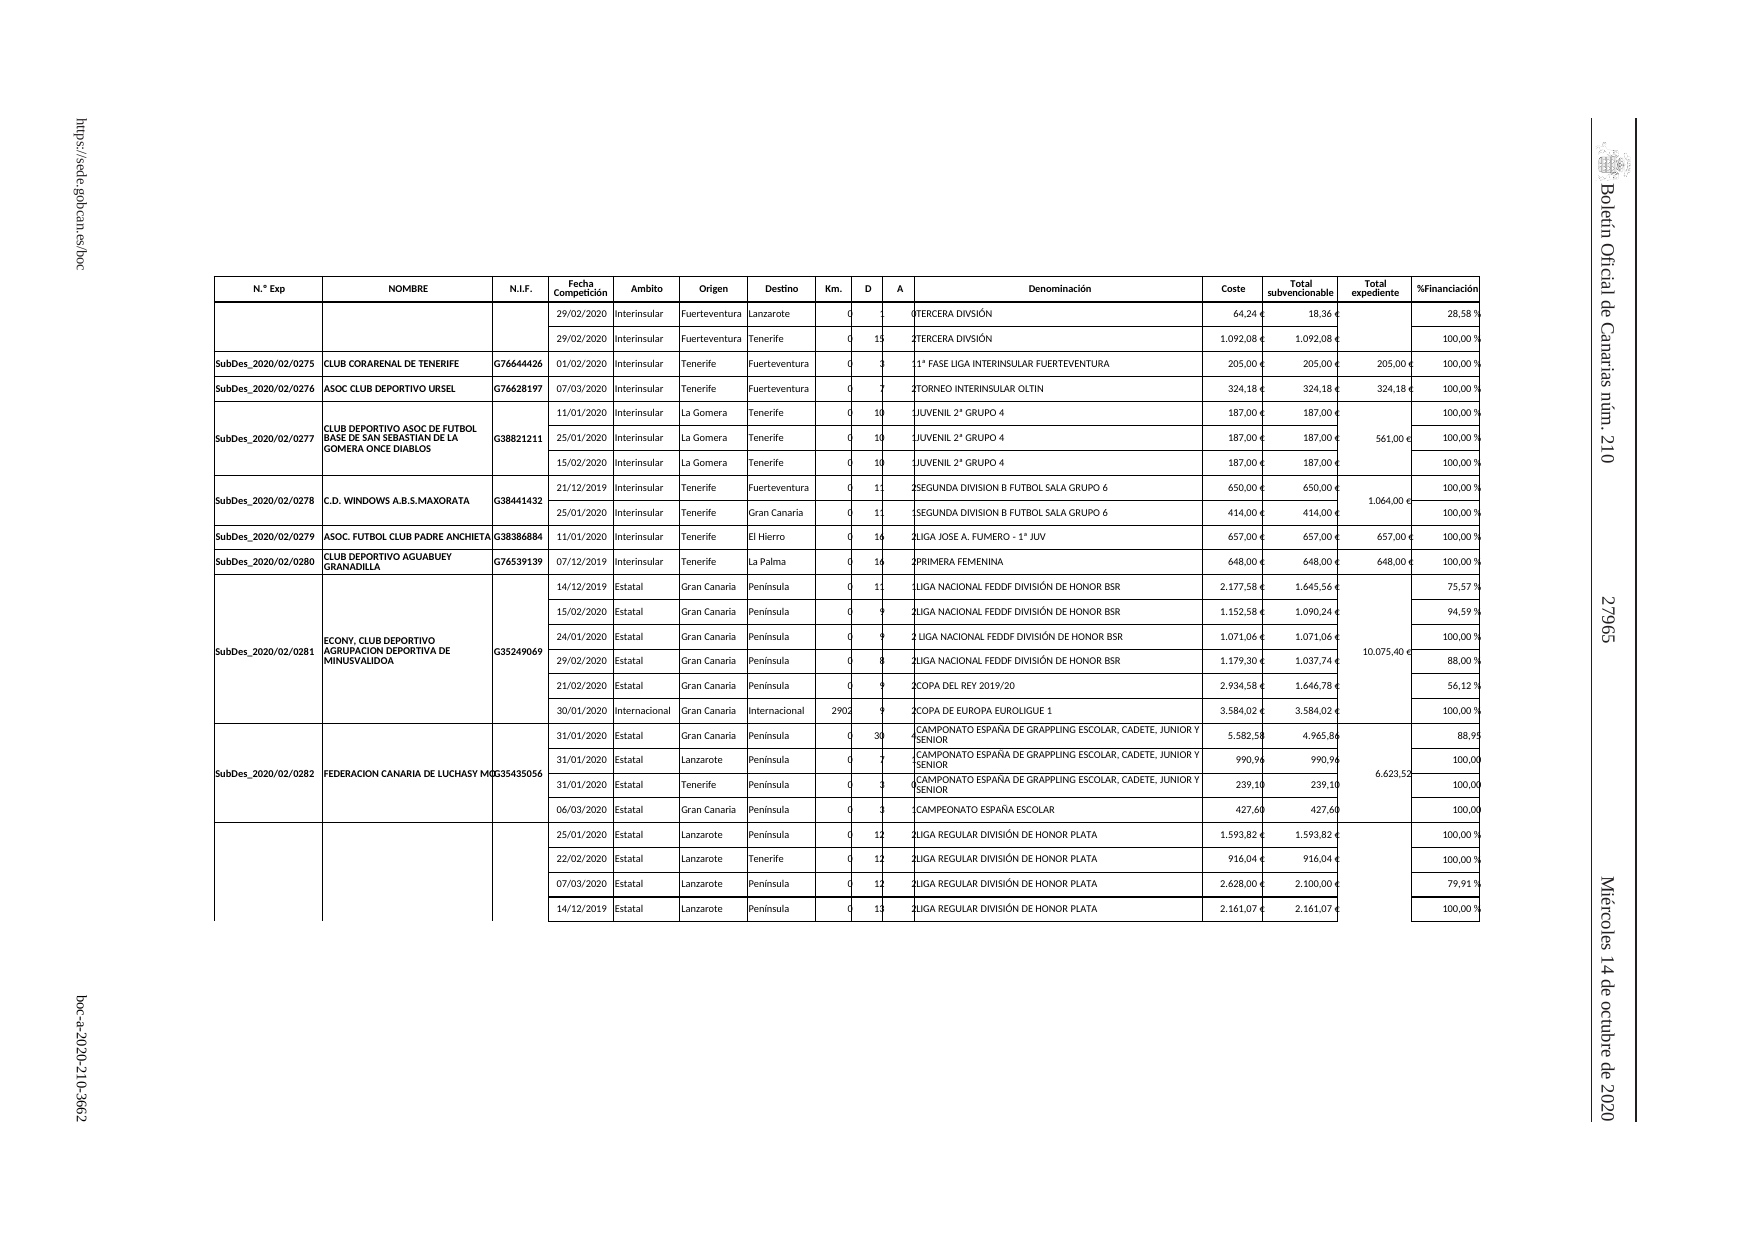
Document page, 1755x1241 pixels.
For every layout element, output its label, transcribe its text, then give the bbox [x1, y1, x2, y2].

table_header Total expediente [1338, 277, 1411, 301]
table_cell Gran Canaria [748, 501, 815, 524]
table_cell Interinsular [614, 352, 679, 376]
table_header %Financiación [1412, 277, 1479, 301]
table_cell ASOC CLUB DEPORTIVO URSEL [323, 377, 492, 401]
table_cell 2 [883, 526, 914, 549]
table_cell 21/12/2019 [549, 476, 613, 500]
table_cell 916,04 € [1263, 848, 1337, 872]
table_cell 187,00 € [1263, 426, 1337, 450]
table_cell SubDes_2020/02/0281 [215, 575, 322, 723]
table_cell 0 [816, 625, 851, 648]
table_cell 0 [816, 823, 851, 847]
table_cell 0 [816, 848, 851, 872]
table_cell LIGA REGULAR DIVISIÓN DE HONOR PLATA [915, 848, 1202, 872]
table_cell 22/02/2020 [549, 848, 613, 872]
table_cell LIGA REGULAR DIVISIÓN DE HONOR PLATA [915, 898, 1202, 921]
table_cell 3.584,02 € [1203, 699, 1262, 723]
table_cell 0 [816, 575, 851, 599]
table_cell SubDes_2020/02/0277 [215, 402, 322, 475]
table_cell 1.037,74 € [1263, 650, 1337, 673]
table_cell 79,91 % [1412, 873, 1479, 896]
table_cell Tenerife [748, 451, 815, 475]
table_cell 2 [883, 625, 914, 648]
table_cell 2902 [816, 699, 851, 723]
table_cell JUVENIL 2ª GRUPO 4 [915, 402, 1202, 425]
table_cell 100,00 % [1412, 377, 1479, 401]
table_cell 1 [883, 426, 914, 450]
table_cell 650,00 € [1203, 476, 1262, 500]
table_cell 205,00 € [1263, 352, 1337, 376]
table_cell 2.934,58 € [1203, 674, 1262, 698]
table_cell Lanzarote [680, 898, 747, 921]
table_cell Estatal [614, 798, 679, 822]
table_cell 0 [816, 352, 851, 376]
text Boletín Oficial de Canarias núm. 210 [1598, 183, 1618, 464]
table_cell Estatal [614, 823, 679, 847]
table_cell 650,00 € [1263, 476, 1337, 500]
table_cell 2.161,07 € [1263, 898, 1337, 921]
table_cell 3.584,02 € [1263, 699, 1337, 723]
table_cell 0 [816, 377, 851, 401]
table_cell 187,00 € [1263, 402, 1337, 425]
table_cell [215, 303, 322, 351]
table_cell 916,04 € [1203, 848, 1262, 872]
table_cell 100,00 % [1412, 426, 1479, 450]
table_cell Estatal [614, 674, 679, 698]
table_cell 2 [883, 873, 914, 896]
table_cell Península [748, 749, 815, 772]
table_cell 2 [883, 327, 914, 351]
table_cell Península [748, 774, 815, 797]
table_cell Fuerteventura [680, 303, 747, 326]
table_cell SubDes_2020/02/0276 [215, 377, 322, 401]
table_cell 11/01/2020 [549, 402, 613, 425]
table_cell 414,00 € [1203, 501, 1262, 524]
table_cell 0 [816, 749, 851, 772]
text Miércoles 14 de octubre de 2020 [1598, 876, 1618, 1124]
table_cell 187,00 € [1203, 402, 1262, 425]
table_cell 0 [816, 724, 851, 748]
table_cell SubDes_2020/02/0278 [215, 476, 322, 524]
table_cell Interinsular [614, 377, 679, 401]
table_cell SEGUNDA DIVISION B FUTBOL SALA GRUPO 6 [915, 501, 1202, 524]
table_cell PRIMERA FEMENINA [915, 550, 1202, 574]
table_cell 1.645,56 € [1263, 575, 1337, 599]
table_cell 1.064,00 € [1338, 476, 1411, 524]
table_cell 0 [816, 476, 851, 500]
text https://sede.gobcan.es/boc [73, 118, 90, 273]
table_cell Gran Canaria [680, 724, 747, 748]
table_cell 1 [883, 575, 914, 599]
table_header D [852, 277, 882, 301]
table_header Origen [680, 277, 747, 301]
table_cell 187,00 € [1203, 451, 1262, 475]
table_cell [493, 303, 548, 351]
table_cell 11 [852, 575, 882, 599]
table_cell 2 [883, 550, 914, 574]
table_cell 0 [883, 303, 914, 326]
table_cell CLUB DEPORTIVO ASOC DE FUTBOL BASE DE SAN SEBASTIAN DE LA GOMERA ONCE DIABLOS [323, 402, 492, 475]
table_cell 2.161,07 € [1203, 898, 1262, 921]
table_cell Estatal [614, 749, 679, 772]
table_cell ASOC. FUTBOL CLUB PADRE ANCHIETA [323, 526, 492, 549]
table_cell 0 [816, 526, 851, 549]
table_cell SubDes_2020/02/0282 [215, 724, 322, 822]
table_header N.º Exp [215, 277, 322, 301]
table_cell G35249069 [493, 575, 548, 723]
table_cell 64,24 € [1203, 303, 1262, 326]
table_cell 0 [816, 873, 851, 896]
table_header Ambito [614, 277, 679, 301]
table_cell 1 [883, 352, 914, 376]
table_cell C.D. WINDOWS A.B.S.MAXORATA [323, 476, 492, 524]
table_cell 01/02/2020 [549, 352, 613, 376]
table_cell 648,00 € [1263, 550, 1337, 574]
table_cell La Palma [748, 550, 815, 574]
table_cell 29/02/2020 [549, 327, 613, 351]
table_cell 100,00 % [1412, 327, 1479, 351]
table_cell 324,18 € [1203, 377, 1262, 401]
table_cell 2 [883, 377, 914, 401]
table_cell Gran Canaria [680, 798, 747, 822]
table_cell 1.071,06 € [1203, 625, 1262, 648]
table_cell 25/01/2020 [549, 426, 613, 450]
table_cell 0 [816, 650, 851, 673]
table_cell 0 [816, 402, 851, 425]
table_cell Tenerife [748, 426, 815, 450]
table_cell 187,00 € [1263, 451, 1337, 475]
table_cell JUVENIL 2ª GRUPO 4 [915, 451, 1202, 475]
table_cell 56,12 % [1412, 674, 1479, 698]
table_cell CAMPONATO ESPAÑA DE GRAPPLING ESCOLAR, CADETE, JUNIOR Y SENIOR [915, 749, 1202, 772]
table_header N.I.F. [493, 277, 548, 301]
table_cell TORNEO INTERINSULAR OLTIN [915, 377, 1202, 401]
table_cell 657,00 € [1338, 526, 1411, 549]
table_header A [883, 277, 914, 301]
table_cell 100,00 % [1412, 699, 1479, 723]
table_cell Estatal [614, 575, 679, 599]
table_cell [323, 823, 492, 921]
table_cell 1.092,08 € [1203, 327, 1262, 351]
table_cell 0 [816, 798, 851, 822]
text 27965 [1598, 597, 1618, 646]
table_cell Estatal [614, 724, 679, 748]
table_header Fecha Competición [549, 277, 613, 301]
table_cell LIGA NACIONAL FEDDF DIVISIÓN DE HONOR BSR [915, 575, 1202, 599]
table_cell Gran Canaria [680, 650, 747, 673]
table_cell 427,60 [1203, 798, 1262, 822]
table_cell 1 [883, 451, 914, 475]
table_cell 205,00 € [1338, 352, 1411, 376]
table_cell 1ª FASE LIGA INTERINSULAR FUERTEVENTURA [915, 352, 1202, 376]
table_cell 12 [852, 848, 882, 872]
table_cell [323, 303, 492, 351]
table_cell CAMPEONATO ESPAÑA ESCOLAR [915, 798, 1202, 822]
table_cell Lanzarote [680, 873, 747, 896]
table_cell CAMPONATO ESPAÑA DE GRAPPLING ESCOLAR, CADETE, JUNIOR Y SENIOR [915, 724, 1202, 748]
text boc-a-2020-210-3662 [74, 995, 91, 1124]
table_cell Península [748, 575, 815, 599]
table_cell 07/03/2020 [549, 377, 613, 401]
table_cell Interinsular [614, 476, 679, 500]
table_cell 16 [852, 550, 882, 574]
table_header Destino [748, 277, 815, 301]
table_cell 88,95 [1412, 724, 1479, 748]
table_cell Fuerteventura [748, 352, 815, 376]
table_cell 1.179,30 € [1203, 650, 1262, 673]
table_cell 15 [852, 327, 882, 351]
table_cell 4.965,86 [1263, 724, 1337, 748]
table_cell 1 [883, 749, 914, 772]
table_cell 414,00 € [1263, 501, 1337, 524]
table_cell JUVENIL 2ª GRUPO 4 [915, 426, 1202, 450]
table_cell 100,00 % [1412, 451, 1479, 475]
table_cell SubDes_2020/02/0279 [215, 526, 322, 549]
table_cell 4 [883, 724, 914, 748]
table_cell 1.071,06 € [1263, 625, 1337, 648]
table_cell 3 [852, 774, 882, 797]
table_cell Fuerteventura [748, 476, 815, 500]
table_cell G38441432 [493, 476, 548, 524]
table_cell Tenerife [748, 327, 815, 351]
table_cell SEGUNDA DIVISION B FUTBOL SALA GRUPO 6 [915, 476, 1202, 500]
table_cell 2.177,58 € [1203, 575, 1262, 599]
table_cell 0 [816, 898, 851, 921]
table_cell 100,00 % [1412, 476, 1479, 500]
table_cell Tenerife [680, 526, 747, 549]
table_cell 8 [852, 650, 882, 673]
table_cell 2.628,00 € [1203, 873, 1262, 896]
table_cell 0 [816, 550, 851, 574]
table_cell 07/03/2020 [549, 873, 613, 896]
table_cell Tenerife [680, 377, 747, 401]
table_cell 7 [852, 749, 882, 772]
table_cell 14/12/2019 [549, 575, 613, 599]
table_cell 1.646,78 € [1263, 674, 1337, 698]
table_cell 0 [883, 774, 914, 797]
table_cell 100,00 % [1412, 402, 1479, 425]
table_cell [215, 823, 322, 921]
table_cell 2 [883, 823, 914, 847]
table_cell CAMPONATO ESPAÑA DE GRAPPLING ESCOLAR, CADETE, JUNIOR Y SENIOR [915, 774, 1202, 797]
table_cell Estatal [614, 600, 679, 624]
table_cell 07/12/2019 [549, 550, 613, 574]
table_cell Península [748, 873, 815, 896]
table_cell Internacional [614, 699, 679, 723]
table_cell La Gomera [680, 426, 747, 450]
table_cell 16 [852, 526, 882, 549]
table_cell Interinsular [614, 303, 679, 326]
table_cell 0 [816, 327, 851, 351]
table_cell Interinsular [614, 426, 679, 450]
table_cell 1.090,24 € [1263, 600, 1337, 624]
table_cell Península [748, 823, 815, 847]
table_cell Gran Canaria [680, 674, 747, 698]
table_cell [493, 823, 548, 921]
table_cell 3 [852, 352, 882, 376]
table_cell FEDERACION CANARIA DE LUCHASY MO [323, 724, 492, 822]
table_cell 0 [816, 600, 851, 624]
table_cell 18,36 € [1263, 303, 1337, 326]
table_cell 990,96 [1263, 749, 1337, 772]
table_cell 100,00 % [1412, 352, 1479, 376]
table_cell 6.623,52 [1338, 724, 1411, 822]
table_cell LIGA NACIONAL FEDDF DIVISIÓN DE HONOR BSR [915, 600, 1202, 624]
table_cell Fuerteventura [748, 377, 815, 401]
table_cell 11 [852, 476, 882, 500]
table_cell 2 [883, 600, 914, 624]
table_cell Península [748, 650, 815, 673]
table_cell 1 [883, 798, 914, 822]
table_cell CLUB CORARENAL DE TENERIFE [323, 352, 492, 376]
table_cell [1338, 823, 1411, 921]
table_cell 2 [883, 674, 914, 698]
table_cell 2 [883, 898, 914, 921]
table_cell Interinsular [614, 327, 679, 351]
table_cell 12 [852, 873, 882, 896]
table_cell Estatal [614, 873, 679, 896]
table_cell G35435056 [493, 724, 548, 822]
table_cell La Gomera [680, 451, 747, 475]
table_cell LIGA NACIONAL FEDDF DIVISIÓN DE HONOR BSR [915, 650, 1202, 673]
table_cell 5.582,58 [1203, 724, 1262, 748]
table_cell Estatal [614, 848, 679, 872]
table_cell Tenerife [680, 501, 747, 524]
table_cell 1.593,82 € [1203, 823, 1262, 847]
table_cell 9 [852, 674, 882, 698]
table_cell 9 [852, 600, 882, 624]
table_cell 100,00 [1412, 798, 1479, 822]
table_cell Lanzarote [748, 303, 815, 326]
table_cell 31/01/2020 [549, 774, 613, 797]
table_cell G76628197 [493, 377, 548, 401]
table_cell Fuerteventura [680, 327, 747, 351]
table_cell Tenerife [748, 848, 815, 872]
table_cell Tenerife [748, 402, 815, 425]
table_cell Interinsular [614, 451, 679, 475]
table_cell 100,00 % [1412, 898, 1479, 921]
table_cell 31/01/2020 [549, 749, 613, 772]
table_cell Gran Canaria [680, 600, 747, 624]
table_cell 30/01/2020 [549, 699, 613, 723]
table_cell 11 [852, 501, 882, 524]
table_cell 657,00 € [1203, 526, 1262, 549]
table_cell 10 [852, 451, 882, 475]
table_cell G76644426 [493, 352, 548, 376]
table_cell 31/01/2020 [549, 724, 613, 748]
table_cell Estatal [614, 898, 679, 921]
table_cell 75,57 % [1412, 575, 1479, 599]
table_cell LIGA JOSE A. FUMERO ‐ 1ª JUV [915, 526, 1202, 549]
table_cell 0 [816, 774, 851, 797]
table_cell 9 [852, 625, 882, 648]
table_cell 0 [816, 674, 851, 698]
table_cell COPA DEL REY 2019/20 [915, 674, 1202, 698]
table_cell 11/01/2020 [549, 526, 613, 549]
table_cell 2.100,00 € [1263, 873, 1337, 896]
table_cell Interinsular [614, 501, 679, 524]
table_cell 100,00 [1412, 774, 1479, 797]
table_cell 28,58 % [1412, 303, 1479, 326]
table_cell 06/03/2020 [549, 798, 613, 822]
table_cell COPA DE EUROPA EUROLIGUE 1 [915, 699, 1202, 723]
table_cell 324,18 € [1263, 377, 1337, 401]
table_cell 30 [852, 724, 882, 748]
table_cell G38386884 [493, 526, 548, 549]
table_cell LIGA REGULAR DIVISIÓN DE HONOR PLATA [915, 823, 1202, 847]
table_cell 10.075,40 € [1338, 575, 1411, 723]
table_cell 100,00 % [1412, 848, 1479, 872]
table_cell Gran Canaria [680, 699, 747, 723]
table_cell 9 [852, 699, 882, 723]
table_cell Estatal [614, 625, 679, 648]
table_cell Gran Canaria [680, 625, 747, 648]
table_cell Interinsular [614, 526, 679, 549]
table_cell Península [748, 625, 815, 648]
table_cell 25/01/2020 [549, 501, 613, 524]
table_cell 1.092,08 € [1263, 327, 1337, 351]
table_cell Tenerife [680, 550, 747, 574]
table_cell 2 [883, 848, 914, 872]
table_cell El Hierro [748, 526, 815, 549]
table_cell Lanzarote [680, 848, 747, 872]
table_cell LIGA NACIONAL FEDDF DIVISIÓN DE HONOR BSR [915, 625, 1202, 648]
table_cell 15/02/2020 [549, 451, 613, 475]
table_cell 205,00 € [1203, 352, 1262, 376]
table_cell TERCERA DIVSIÓN [915, 327, 1202, 351]
table_cell 100,00 % [1412, 823, 1479, 847]
table_cell 1.152,58 € [1203, 600, 1262, 624]
table_cell Península [748, 674, 815, 698]
table_cell 10 [852, 402, 882, 425]
table_cell 25/01/2020 [549, 823, 613, 847]
table_cell 10 [852, 426, 882, 450]
table_cell ECONY, CLUB DEPORTIVO AGRUPACION DEPORTIVA DE MINUSVALIDOA [323, 575, 492, 723]
table_cell 21/02/2020 [549, 674, 613, 698]
table_cell Península [748, 898, 815, 921]
table_cell Internacional [748, 699, 815, 723]
table_cell G76539139 [493, 550, 548, 574]
table_cell 29/02/2020 [549, 303, 613, 326]
table_cell 1.593,82 € [1263, 823, 1337, 847]
table_cell La Gomera [680, 402, 747, 425]
table_cell 7 [852, 377, 882, 401]
table_cell 324,18 € [1338, 377, 1411, 401]
table_cell 13 [852, 898, 882, 921]
table_cell 100,00 [1412, 749, 1479, 772]
table_cell 29/02/2020 [549, 650, 613, 673]
table_cell 0 [816, 451, 851, 475]
table_cell G38821211 [493, 402, 548, 475]
table_cell LIGA REGULAR DIVISIÓN DE HONOR PLATA [915, 873, 1202, 896]
table_cell Tenerife [680, 352, 747, 376]
table_cell 2 [883, 650, 914, 673]
table_cell 0 [816, 501, 851, 524]
table_cell CLUB DEPORTIVO AGUABUEY GRANADILLA [323, 550, 492, 574]
table_cell 88,00 % [1412, 650, 1479, 673]
table_cell 100,00 % [1412, 501, 1479, 524]
table_cell Interinsular [614, 402, 679, 425]
table_cell Península [748, 798, 815, 822]
table_header Total subvencionable [1263, 277, 1337, 301]
table_cell 561,00 € [1338, 402, 1411, 475]
table_cell SubDes_2020/02/0280 [215, 550, 322, 574]
table_cell 2 [883, 476, 914, 500]
table_cell 648,00 € [1338, 550, 1411, 574]
table_cell 1 [883, 501, 914, 524]
table_cell 0 [816, 426, 851, 450]
table_cell 100,00 % [1412, 625, 1479, 648]
table_cell Estatal [614, 774, 679, 797]
table_cell 24/01/2020 [549, 625, 613, 648]
table_cell 15/02/2020 [549, 600, 613, 624]
table_cell Península [748, 600, 815, 624]
table_cell 100,00 % [1412, 550, 1479, 574]
table_cell 990,96 [1203, 749, 1262, 772]
table_cell 94,59 % [1412, 600, 1479, 624]
table_cell SubDes_2020/02/0275 [215, 352, 322, 376]
table_cell Lanzarote [680, 823, 747, 847]
table_cell 187,00 € [1203, 426, 1262, 450]
table_header NOMBRE [323, 277, 492, 301]
table_cell Lanzarote [680, 749, 747, 772]
table_header Denominación [915, 277, 1202, 301]
table_cell Península [748, 724, 815, 748]
table_header Coste [1203, 277, 1262, 301]
table_cell 1 [852, 303, 882, 326]
table_header Km. [816, 277, 851, 301]
table_cell 239,10 [1263, 774, 1337, 797]
table_cell 648,00 € [1203, 550, 1262, 574]
table_cell 12 [852, 823, 882, 847]
table_cell 100,00 % [1412, 526, 1479, 549]
table_cell Estatal [614, 650, 679, 673]
table_cell 239,10 [1203, 774, 1262, 797]
table_cell TERCERA DIVSIÓN [915, 303, 1202, 326]
table_cell 657,00 € [1263, 526, 1337, 549]
table_cell Interinsular [614, 550, 679, 574]
table_cell 14/12/2019 [549, 898, 613, 921]
table_cell 0 [816, 303, 851, 326]
table_cell [1338, 303, 1411, 351]
table_cell Gran Canaria [680, 575, 747, 599]
table_cell 427,60 [1263, 798, 1337, 822]
table_cell 1 [883, 402, 914, 425]
table_cell Tenerife [680, 476, 747, 500]
table_cell 2 [883, 699, 914, 723]
table_cell 3 [852, 798, 882, 822]
table_cell Tenerife [680, 774, 747, 797]
